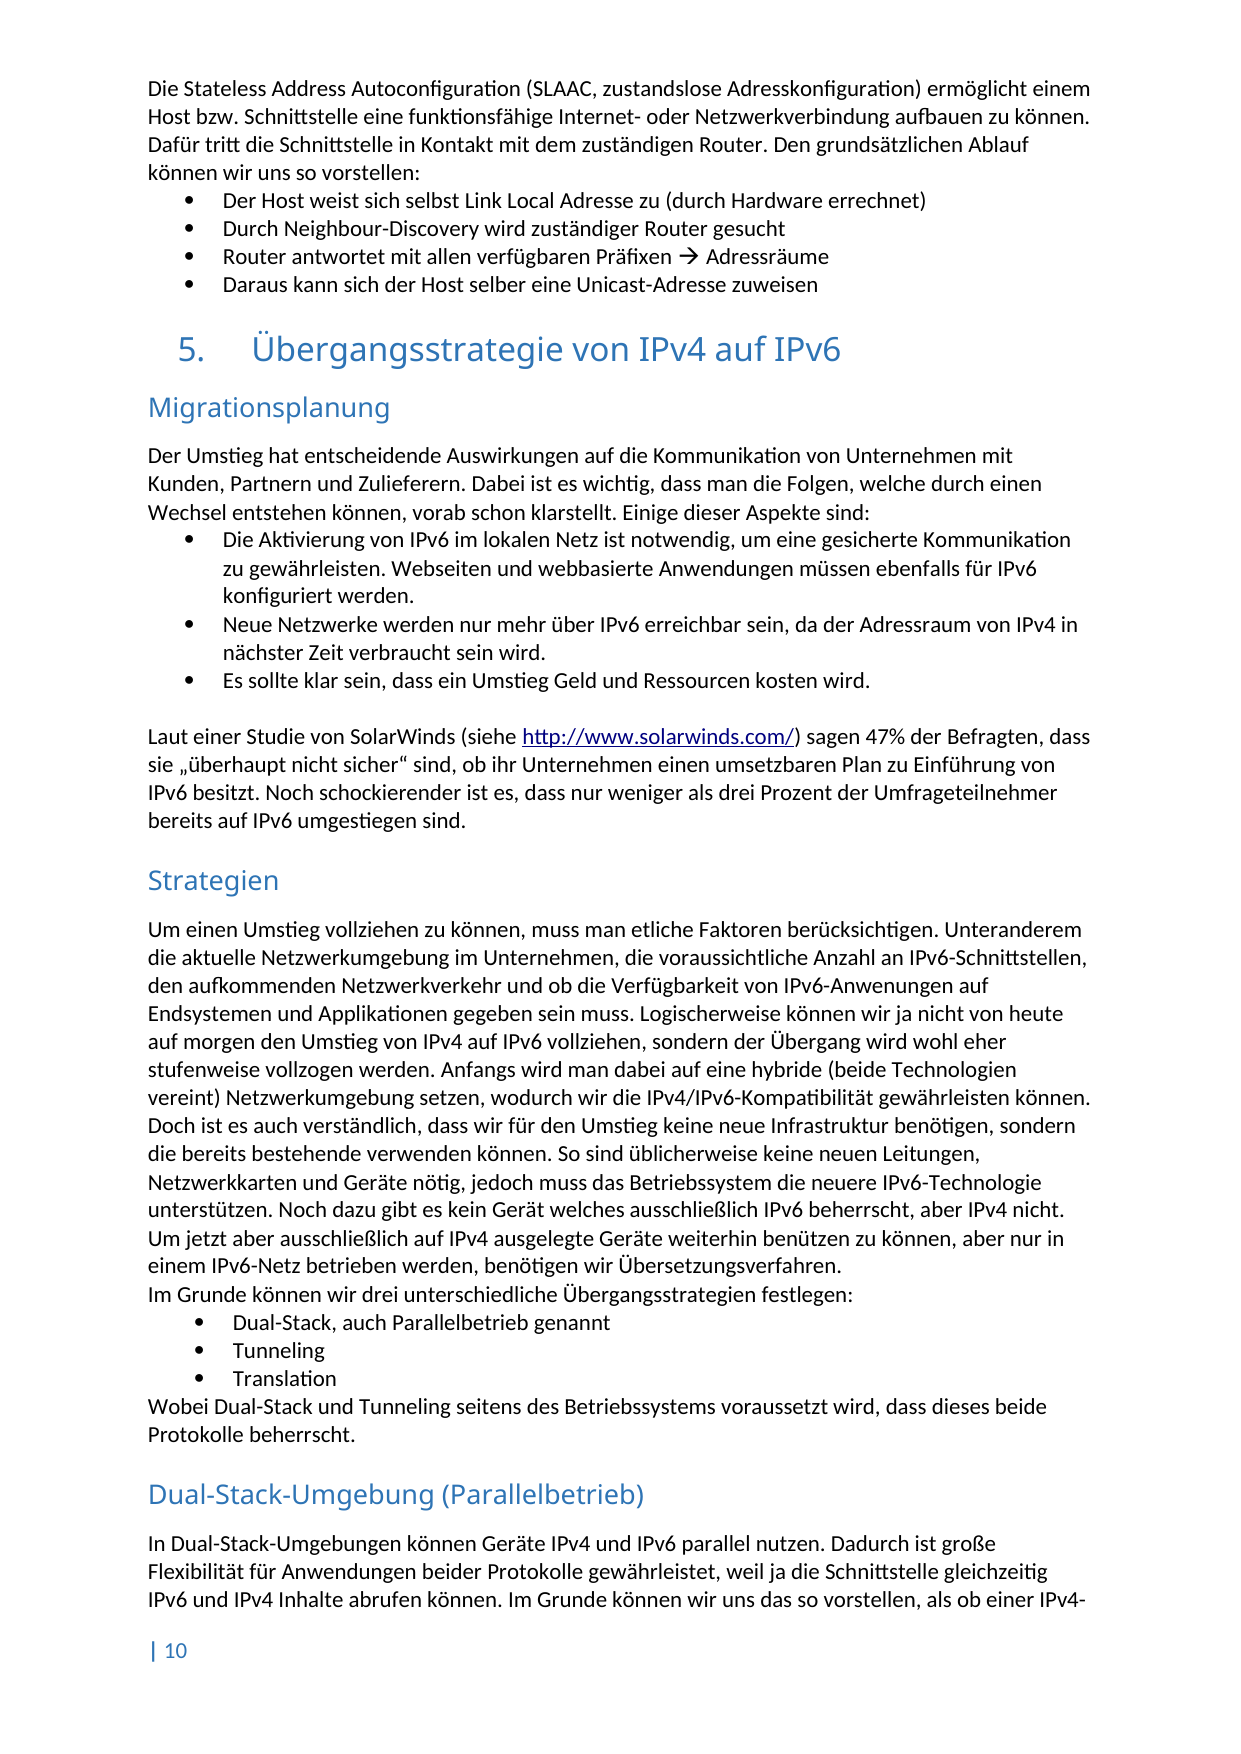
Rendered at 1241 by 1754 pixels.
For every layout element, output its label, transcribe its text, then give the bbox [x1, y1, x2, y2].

list Es sollte klar sein, dass ein Umstieg Geld und Ressourcen kosten wird. [185, 666, 1093, 694]
text Laut einer Studie von SolarWinds (siehe http://www.solarwinds.com/) sagen 47% der Befragten, dass sie „überhaupt nicht sicher“ sind, ob ihr Unternehmen einen umsetzbaren Plan zu Einführung von IPv6 besitzt. Noch schockierender ist es, dass nur weniger als drei Prozent der Umfrageteilnehmer bereits auf IPv6 umgestiegen sind. [148, 722, 1093, 834]
list Dual-Stack, auch Parallelbetrieb genannt [195, 1308, 1093, 1336]
text Um einen Umstieg vollziehen zu können, muss man etliche Faktoren berücksichtigen. Unteranderem die aktuelle Netzwerkumgebung im Unternehmen, die voraussichtliche Anzahl an IPv6-Schnittstellen, den aufkommenden Netzwerkverkehr und ob die Verfügbarkeit von IPv6-Anwenungen auf Endsystemen und Applikationen gegeben sein muss. Logischerweise können wir ja nicht von heute auf morgen den Umstieg von IPv4 auf IPv6 vollziehen, sondern der Übergang wird wohl eher stufenweise vollzogen werden. Anfangs wird man dabei auf eine hybride (beide Technologien vereint) Netzwerkumgebung setzen, wodurch wir die IPv4/IPv6-Kompatibilität gewährleisten können. [148, 915, 1093, 1112]
list Die Aktivierung von IPv6 im lokalen Netz ist notwendig, um eine gesicherte Kommunikation zu gewährleisten. Webseiten und webbasierte Anwendungen müssen ebenfalls für IPv6 konfiguriert werden. [185, 526, 1093, 610]
text Der Umstieg hat entscheidende Auswirkungen auf die Kommunikation von Unternehmen mit Kunden, Partnern und Zulieferern. Dabei ist es wichtig, dass man die Folgen, welche durch einen Wechsel entstehen können, vorab schon klarstellt. Einige dieser Aspekte sind: [148, 442, 1093, 526]
list Daraus kann sich der Host selber eine Unicast-Adresse zuweisen [185, 270, 1093, 298]
subtitle Strategien [148, 862, 1093, 899]
list Der Host weist sich selbst Link Local Adresse zu (durch Hardware errechnet) [185, 186, 1093, 214]
list Übergangsstrategie von IPv4 auf IPv6 [177, 326, 1093, 371]
list Neue Netzwerke werden nur mehr über IPv6 erreichbar sein, da der Adressraum von IPv4 in nächster Zeit verbraucht sein wird. [185, 610, 1093, 666]
subtitle Dual-Stack-Umgebung (Parallelbetrieb) [148, 1476, 1093, 1513]
list Router antwortet mit allen verfügbaren Präfixen  Adressräume [185, 242, 1093, 270]
text Die Stateless Address Autoconfiguration (SLAAC, zustandslose Adresskonfiguration) ermöglicht einem Host bzw. Schnittstelle eine funktionsfähige Internet- oder Netzwerkverbindung aufbauen zu können. Dafür tritt die Schnittstelle in Kontakt mit dem zuständigen Router. Den grundsätzlichen Ablauf können wir uns so vorstellen: [148, 74, 1093, 186]
text In Dual-Stack-Umgebungen können Geräte IPv4 und IPv6 parallel nutzen. Dadurch ist große Flexibilität für Anwendungen beider Protokolle gewährleistet, weil ja die Schnittstelle gleichzeitig IPv6 und IPv4 Inhalte abrufen können. Im Grunde können wir uns das so vorstellen, als ob einer IPv4- [148, 1529, 1093, 1613]
list Tunneling [195, 1336, 1093, 1364]
list Translation [195, 1364, 1093, 1392]
list Durch Neighbour-Discovery wird zuständiger Router gesucht [185, 214, 1093, 242]
text Im Grunde können wir drei unterschiedliche Übergangsstrategien festlegen: [148, 1280, 1093, 1308]
subtitle Migrationsplanung [148, 388, 1093, 425]
text Doch ist es auch verständlich, dass wir für den Umstieg keine neue Infrastruktur benötigen, sondern die bereits bestehende verwenden können. So sind üblicherweise keine neuen Leitungen, Netzwerkkarten und Geräte nötig, jedoch muss das Betriebssystem die neuere IPv6-Technologie unterstützen. Noch dazu gibt es kein Gerät welches ausschließlich IPv6 beherrscht, aber IPv4 nicht. Um jetzt aber ausschließlich auf IPv4 ausgelegte Geräte weiterhin benützen zu können, aber nur in einem IPv6-Netz betrieben werden, benötigen wir Übersetzungsverfahren. [148, 1112, 1093, 1280]
text Wobei Dual-Stack und Tunneling seitens des Betriebssystems voraussetzt wird, dass dieses beide Protokolle beherrscht. [148, 1392, 1093, 1448]
